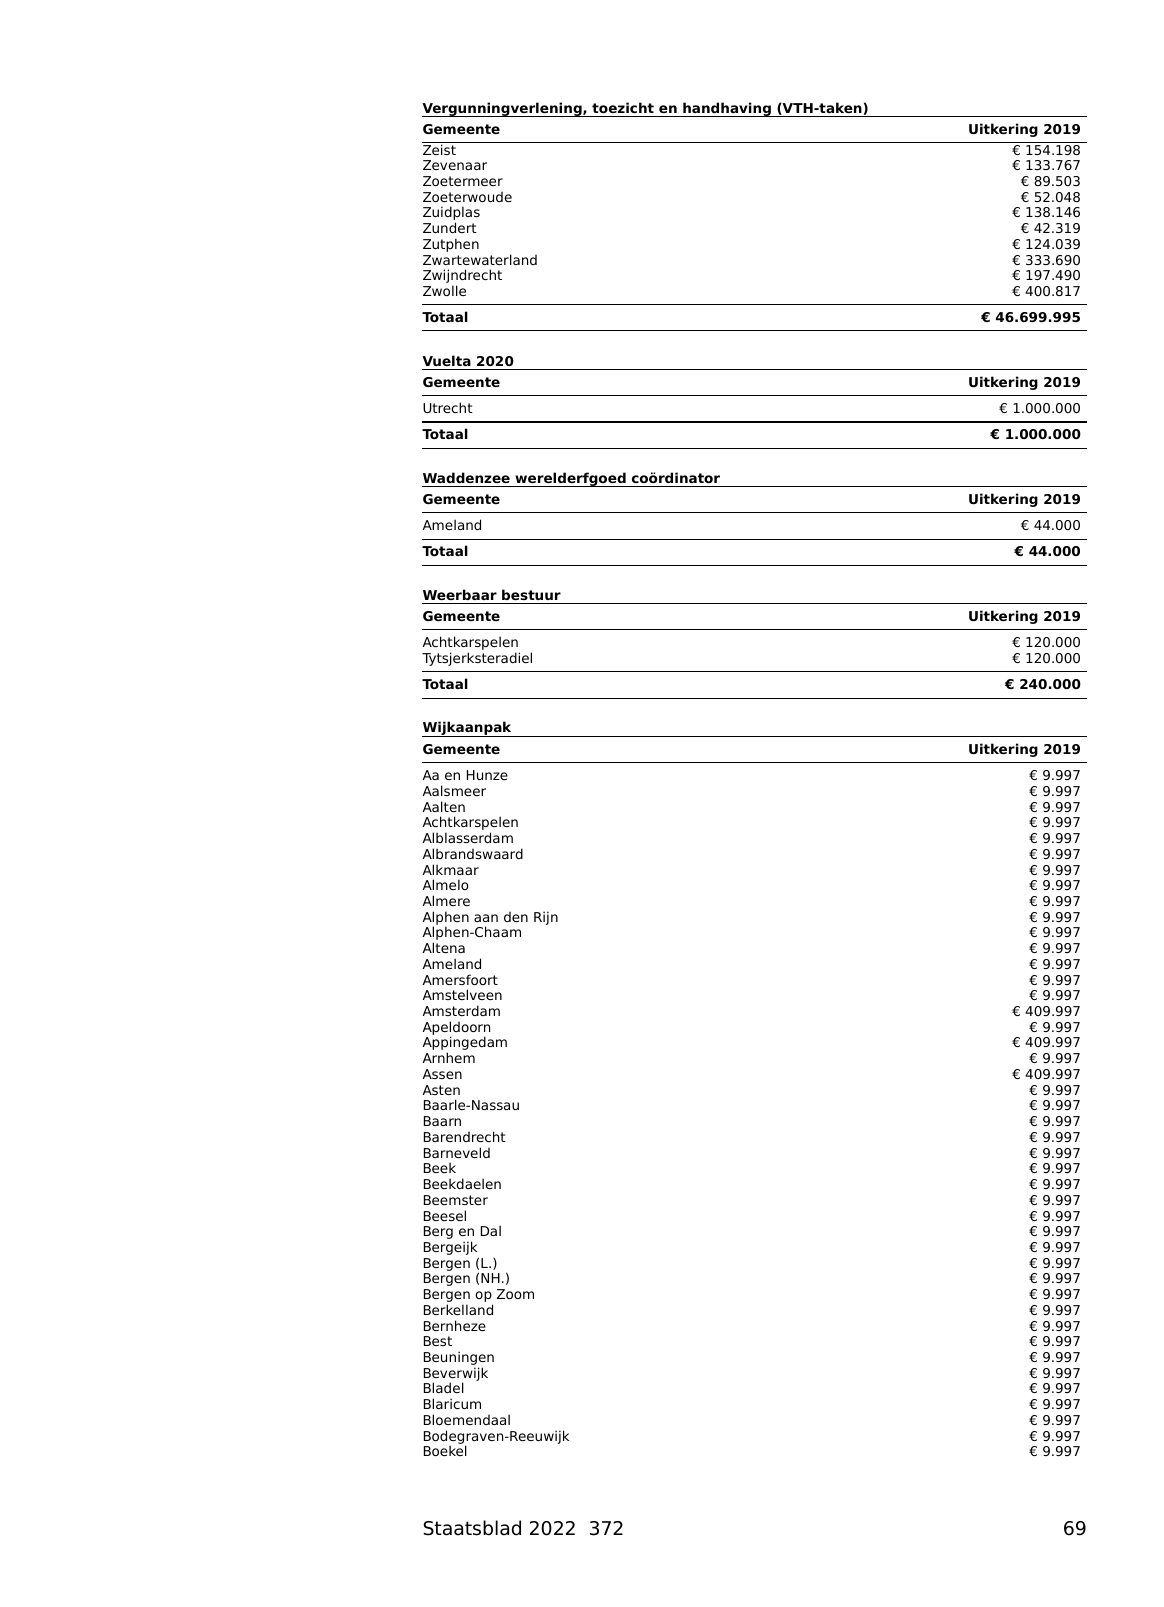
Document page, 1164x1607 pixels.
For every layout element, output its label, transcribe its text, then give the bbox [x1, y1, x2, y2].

table_cell Best [422, 1334, 863, 1350]
table_cell Totaal [422, 423, 754, 447]
table_cell € 9.997 [863, 831, 1087, 847]
table_cell Zwijndrecht [422, 268, 754, 284]
table_cell Gemeente [422, 604, 754, 629]
table_cell Gemeente [422, 487, 754, 512]
table_cell Beemster [422, 1193, 863, 1208]
table_cell € 400.817 [754, 284, 1087, 304]
table_cell Gemeente [422, 117, 754, 142]
table_cell € 9.997 [863, 1397, 1087, 1413]
table_cell € 9.997 [863, 763, 1087, 784]
table_cell Alphen aan den Rijn [422, 910, 863, 925]
table_cell Apeldoorn [422, 1020, 863, 1035]
table_cell Ameland [422, 957, 863, 972]
table_cell € 9.997 [863, 1381, 1087, 1397]
table_cell Uitkering 2019 [754, 370, 1087, 395]
table_cell € 9.997 [863, 1193, 1087, 1208]
table_cell Totaal [422, 672, 754, 697]
table_cell Aa en Hunze [422, 763, 863, 784]
table_cell Baarle-Nassau [422, 1098, 863, 1114]
table_cell Almere [422, 894, 863, 909]
table_cell Utrecht [422, 396, 754, 421]
table_cell € 409.997 [863, 1067, 1087, 1082]
table_cell € 197.490 [754, 268, 1087, 284]
table_cell Beesel [422, 1208, 863, 1224]
table_cell € 9.997 [863, 1051, 1087, 1067]
table_cell Zoetermeer [422, 174, 754, 189]
table_cell Aalten [422, 799, 863, 815]
table_cell Assen [422, 1067, 863, 1082]
table_cell € 9.997 [863, 1020, 1087, 1035]
table_cell € 9.997 [863, 1303, 1087, 1318]
table_header Wijkaanpak [422, 720, 1087, 736]
table_cell € 9.997 [863, 1429, 1087, 1444]
table_cell Uitkering 2019 [754, 604, 1087, 629]
table_cell € 9.997 [863, 1208, 1087, 1224]
table_cell € 9.997 [863, 815, 1087, 831]
table_cell € 42.319 [754, 221, 1087, 237]
table_cell € 9.997 [863, 910, 1087, 925]
table_cell Zevenaar [422, 158, 754, 174]
table_cell Totaal [422, 305, 754, 330]
table_cell Zwolle [422, 284, 754, 304]
table_cell Beverwijk [422, 1366, 863, 1381]
table_cell Beekdaelen [422, 1177, 863, 1193]
table_cell Tytsjerksteradiel [422, 651, 754, 671]
table_cell Achtkarspelen [422, 815, 863, 831]
table_cell Zutphen [422, 237, 754, 252]
table_cell € 44.000 [754, 513, 1087, 538]
table_cell € 46.699.995 [754, 305, 1087, 330]
table_cell € 9.997 [863, 1287, 1087, 1303]
table_cell € 9.997 [863, 894, 1087, 909]
table_cell Amstelveen [422, 988, 863, 1004]
table_cell € 9.997 [863, 1083, 1087, 1098]
table_cell € 9.997 [863, 1240, 1087, 1256]
table_cell € 409.997 [863, 1035, 1087, 1051]
table_cell Aalsmeer [422, 784, 863, 799]
table_cell € 333.690 [754, 253, 1087, 268]
table_cell Uitkering 2019 [754, 487, 1087, 512]
table_cell € 9.997 [863, 1334, 1087, 1350]
table_cell Uitkering 2019 [754, 117, 1087, 142]
table_cell Ameland [422, 513, 754, 538]
table_cell Bernheze [422, 1319, 863, 1334]
table_cell € 409.997 [863, 1004, 1087, 1019]
table_cell Asten [422, 1083, 863, 1098]
table_cell € 9.997 [863, 1256, 1087, 1271]
table_cell € 9.997 [863, 1130, 1087, 1145]
table_cell € 9.997 [863, 878, 1087, 894]
table_cell Totaal [422, 540, 754, 564]
table_cell Amersfoort [422, 973, 863, 988]
table_cell € 9.997 [863, 1444, 1087, 1460]
table_cell € 9.997 [863, 847, 1087, 862]
table_cell Beuningen [422, 1350, 863, 1366]
table_cell Baarn [422, 1114, 863, 1130]
table_cell Alphen-Chaam [422, 925, 863, 941]
table_cell Altena [422, 941, 863, 957]
table_header Vuelta 2020 [422, 353, 1087, 369]
table_cell Zwartewaterland [422, 253, 754, 268]
table_cell Blaricum [422, 1397, 863, 1413]
table_cell Alblasserdam [422, 831, 863, 847]
table_cell Zeist [422, 143, 754, 158]
table_cell Achtkarspelen [422, 630, 754, 651]
table_cell € 9.997 [863, 957, 1087, 972]
table_cell € 9.997 [863, 1177, 1087, 1193]
table_cell Gemeente [422, 370, 754, 395]
table_cell Bergeijk [422, 1240, 863, 1256]
table_cell Boekel [422, 1444, 863, 1460]
table_cell € 9.997 [863, 1114, 1087, 1130]
table_cell Bladel [422, 1381, 863, 1397]
table_cell € 89.503 [754, 174, 1087, 189]
table_cell € 9.997 [863, 925, 1087, 941]
table_cell Bergen op Zoom [422, 1287, 863, 1303]
table_cell Arnhem [422, 1051, 863, 1067]
table_cell € 9.997 [863, 862, 1087, 878]
table_cell Zundert [422, 221, 754, 237]
table_cell Berg en Dal [422, 1224, 863, 1240]
table_cell Uitkering 2019 [863, 737, 1087, 762]
table_cell Gemeente [422, 737, 863, 762]
table_cell Appingedam [422, 1035, 863, 1051]
table_cell Berkelland [422, 1303, 863, 1318]
table_cell Bergen (L.) [422, 1256, 863, 1271]
table_cell € 9.997 [863, 799, 1087, 815]
table_cell € 120.000 [754, 651, 1087, 671]
table_cell € 9.997 [863, 784, 1087, 799]
table_cell € 9.997 [863, 1224, 1087, 1240]
table_cell € 138.146 [754, 205, 1087, 221]
table_cell € 52.048 [754, 190, 1087, 205]
table_cell € 9.997 [863, 1350, 1087, 1366]
table_cell Beek [422, 1161, 863, 1177]
table_cell € 9.997 [863, 1161, 1087, 1177]
table_cell € 240.000 [754, 672, 1087, 697]
table_cell € 9.997 [863, 1366, 1087, 1381]
table_cell € 1.000.000 [754, 396, 1087, 421]
table_cell € 9.997 [863, 973, 1087, 988]
table_cell € 120.000 [754, 630, 1087, 651]
table_cell € 9.997 [863, 1098, 1087, 1114]
table_cell € 9.997 [863, 1319, 1087, 1334]
table_cell Bergen (NH.) [422, 1271, 863, 1287]
table_header Weerbaar bestuur [422, 588, 1087, 603]
table_cell Albrandswaard [422, 847, 863, 862]
table_cell € 124.039 [754, 237, 1087, 252]
table_cell € 9.997 [863, 988, 1087, 1004]
table_cell € 9.997 [863, 1271, 1087, 1287]
table_cell Amsterdam [422, 1004, 863, 1019]
table_header Waddenzee werelderfgoed coördinator [422, 470, 1087, 486]
table_cell Bloemendaal [422, 1413, 863, 1428]
table_cell € 9.997 [863, 1413, 1087, 1428]
table_cell € 9.997 [863, 1145, 1087, 1161]
table_cell Alkmaar [422, 862, 863, 878]
table_cell € 9.997 [863, 941, 1087, 957]
table_cell Bodegraven-Reeuwijk [422, 1429, 863, 1444]
table_cell Almelo [422, 878, 863, 894]
table_cell € 44.000 [754, 540, 1087, 564]
table_cell € 133.767 [754, 158, 1087, 174]
table_cell € 1.000.000 [754, 423, 1087, 447]
table_cell Zuidplas [422, 205, 754, 221]
table_header Vergunningverlening, toezicht en handhaving (VTH-taken) [422, 100, 1087, 116]
table_cell Barendrecht [422, 1130, 863, 1145]
table_cell Zoeterwoude [422, 190, 754, 205]
table_cell Barneveld [422, 1145, 863, 1161]
table_cell € 154.198 [754, 143, 1087, 158]
